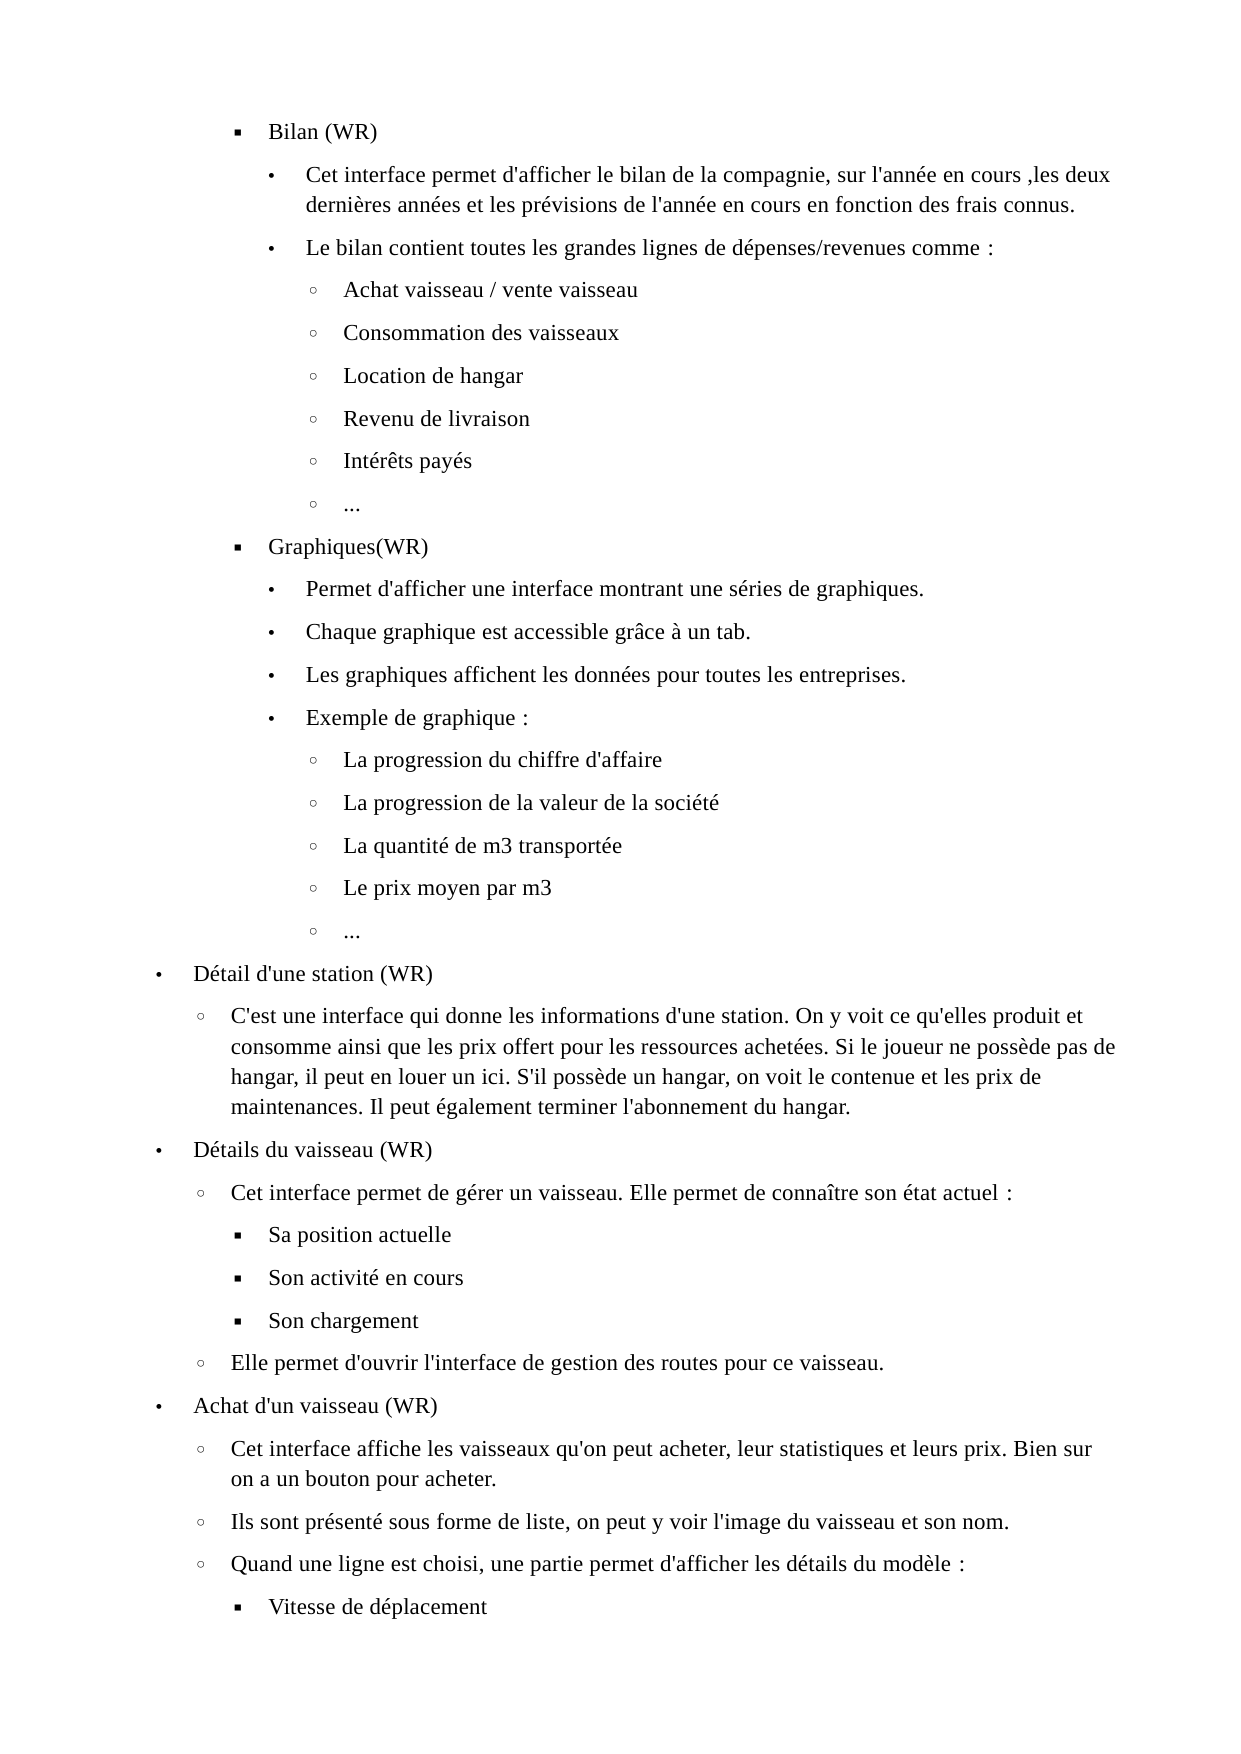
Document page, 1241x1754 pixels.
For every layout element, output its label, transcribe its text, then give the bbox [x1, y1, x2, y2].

list Détails du vaisseau (WR) [156, 1136, 1122, 1162]
list Location de hangar [306, 362, 1122, 388]
list Achat d'un vaisseau (WR) [156, 1392, 1122, 1418]
list Consommation des vaisseaux [306, 319, 1122, 346]
list Intérêts payés [306, 447, 1122, 474]
list Achat vaisseau / vente vaisseau [306, 276, 1122, 303]
list C'est une interface qui donne les informations d'une station. On y voit ce qu'elles produit et consomme ainsi que les prix offert pour les ressources achetées. Si le joueur ne possède pas de hangar, il peut en louer un ici. S'il possède un hangar, on voit le contenue et les prix de maintenances. Il peut également terminer l'abonnement du hangar. [193, 1002, 1122, 1119]
list Ils sont présenté sous forme de liste, on peut y voir l'image du vaisseau et son nom. [193, 1508, 1122, 1534]
list Elle permet d'ouvrir l'interface de gestion des routes pour ce vaisseau. [193, 1349, 1122, 1376]
list Revenu de livraison [306, 404, 1122, 431]
list Cet interface affiche les vaisseaux qu'on peut acheter, leur statistiques et leurs prix. Bien sur on a un bouton pour acheter. [193, 1435, 1122, 1491]
list Bilan (WR) [231, 118, 1122, 144]
list ... [306, 490, 1122, 516]
list Graphiques(WR) [231, 533, 1122, 559]
list ... [306, 917, 1122, 943]
list La progression du chiffre d'affaire [306, 746, 1122, 773]
list Cet interface permet de gérer un vaisseau. Elle permet de connaître son état actuel : [193, 1178, 1122, 1205]
list Quand une ligne est choisi, une partie permet d'afficher les détails du modèle : [193, 1550, 1122, 1577]
list Les graphiques affichent les données pour toutes les entreprises. [268, 661, 1122, 687]
list Le bilan contient toutes les grandes lignes de dépenses/revenues comme : [268, 234, 1122, 260]
list La quantité de m3 transportée [306, 832, 1122, 858]
list Son activité en cours [231, 1264, 1122, 1290]
list Cet interface permet d'afficher le bilan de la compagnie, sur l'année en cours ,les deux dernières années et les prévisions de l'année en cours en fonction des frais connus. [268, 161, 1122, 217]
list Vitesse de déplacement [231, 1593, 1122, 1619]
list Le prix moyen par m3 [306, 874, 1122, 901]
list Exemple de graphique : [268, 703, 1122, 730]
list Sa position actuelle [231, 1221, 1122, 1248]
list Chaque graphique est accessible grâce à un tab. [268, 618, 1122, 644]
list La progression de la valeur de la société [306, 789, 1122, 815]
list Permet d'afficher une interface montrant une séries de graphiques. [268, 575, 1122, 602]
list Détail d'une station (WR) [156, 960, 1122, 986]
list Son chargement [231, 1307, 1122, 1333]
